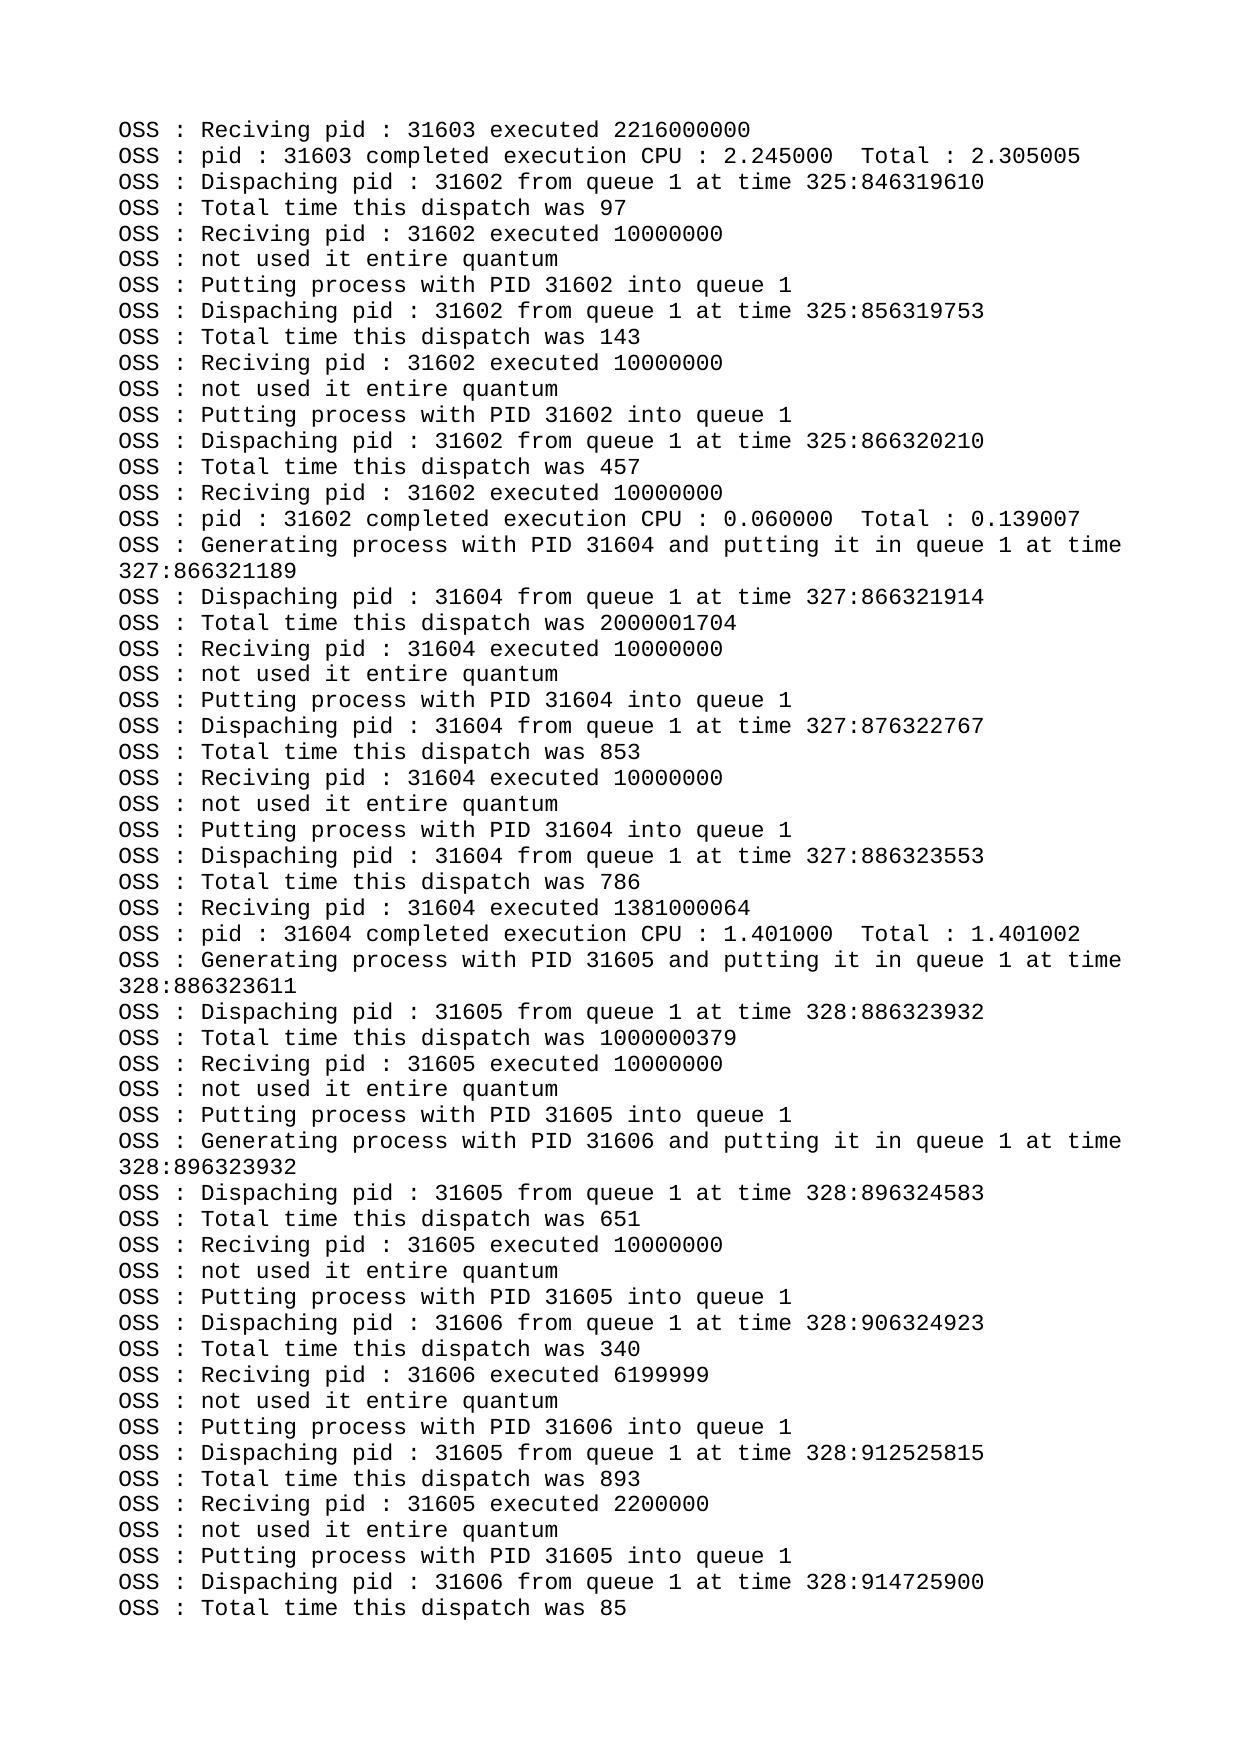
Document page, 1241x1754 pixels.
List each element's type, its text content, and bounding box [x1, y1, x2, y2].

text OSS : not used it entire quantum [118, 1519, 1122, 1545]
text OSS : Reciving pid : 31604 executed 10000000 [118, 767, 1122, 792]
text OSS : Dispaching pid : 31606 from queue 1 at time 328:914725900 [118, 1571, 1122, 1597]
text OSS : Total time this dispatch was 1000000379 [118, 1026, 1122, 1052]
text OSS : Reciving pid : 31605 executed 2200000 [118, 1493, 1122, 1519]
text OSS : Dispaching pid : 31605 from queue 1 at time 328:896324583 [118, 1182, 1122, 1207]
text OSS : Reciving pid : 31604 executed 1381000064 [118, 896, 1122, 922]
text OSS : Dispaching pid : 31606 from queue 1 at time 328:906324923 [118, 1311, 1122, 1337]
text OSS : Total time this dispatch was 85 [118, 1597, 1122, 1622]
text OSS : Reciving pid : 31605 executed 10000000 [118, 1052, 1122, 1078]
text OSS : Putting process with PID 31604 into queue 1 [118, 689, 1122, 715]
text OSS : not used it entire quantum [118, 248, 1122, 274]
text OSS : pid : 31602 completed execution CPU : 0.060000 Total : 0.139007 [118, 507, 1122, 533]
text OSS : Reciving pid : 31602 executed 10000000 [118, 481, 1122, 507]
text OSS : Generating process with PID 31605 and putting it in queue 1 at time 328:886323611 [118, 948, 1122, 1000]
text OSS : Total time this dispatch was 143 [118, 326, 1122, 352]
text OSS : Dispaching pid : 31602 from queue 1 at time 325:866320210 [118, 429, 1122, 455]
text OSS : not used it entire quantum [118, 792, 1122, 818]
text OSS : Reciving pid : 31602 executed 10000000 [118, 352, 1122, 377]
text OSS : Total time this dispatch was 893 [118, 1467, 1122, 1493]
text OSS : Putting process with PID 31605 into queue 1 [118, 1104, 1122, 1130]
text OSS : Dispaching pid : 31605 from queue 1 at time 328:886323932 [118, 1000, 1122, 1026]
text OSS : Dispaching pid : 31604 from queue 1 at time 327:876322767 [118, 715, 1122, 741]
text OSS : Putting process with PID 31602 into queue 1 [118, 403, 1122, 429]
text OSS : Generating process with PID 31604 and putting it in queue 1 at time 327:866321189 [118, 533, 1122, 585]
text OSS : Total time this dispatch was 340 [118, 1337, 1122, 1363]
text OSS : Total time this dispatch was 2000001704 [118, 611, 1122, 637]
text OSS : not used it entire quantum [118, 663, 1122, 689]
text OSS : Putting process with PID 31604 into queue 1 [118, 818, 1122, 844]
text OSS : pid : 31603 completed execution CPU : 2.245000 Total : 2.305005 [118, 144, 1122, 170]
text OSS : Generating process with PID 31606 and putting it in queue 1 at time 328:896323932 [118, 1130, 1122, 1182]
text OSS : Dispaching pid : 31602 from queue 1 at time 325:846319610 [118, 170, 1122, 196]
text OSS : Reciving pid : 31606 executed 6199999 [118, 1363, 1122, 1389]
text OSS : Reciving pid : 31605 executed 10000000 [118, 1233, 1122, 1259]
text OSS : pid : 31604 completed execution CPU : 1.401000 Total : 1.401002 [118, 922, 1122, 948]
text OSS : Dispaching pid : 31604 from queue 1 at time 327:886323553 [118, 844, 1122, 870]
text OSS : Total time this dispatch was 853 [118, 741, 1122, 767]
text OSS : Putting process with PID 31605 into queue 1 [118, 1285, 1122, 1311]
text OSS : Total time this dispatch was 651 [118, 1207, 1122, 1233]
text OSS : Putting process with PID 31602 into queue 1 [118, 274, 1122, 300]
text OSS : Dispaching pid : 31602 from queue 1 at time 325:856319753 [118, 300, 1122, 326]
text OSS : not used it entire quantum [118, 1259, 1122, 1285]
text OSS : Dispaching pid : 31604 from queue 1 at time 327:866321914 [118, 585, 1122, 611]
text OSS : Dispaching pid : 31605 from queue 1 at time 328:912525815 [118, 1441, 1122, 1467]
text OSS : Putting process with PID 31606 into queue 1 [118, 1415, 1122, 1441]
text OSS : Reciving pid : 31604 executed 10000000 [118, 637, 1122, 663]
text OSS : not used it entire quantum [118, 1078, 1122, 1104]
text OSS : not used it entire quantum [118, 1389, 1122, 1415]
text OSS : Reciving pid : 31603 executed 2216000000 [118, 118, 1122, 144]
text OSS : Total time this dispatch was 97 [118, 196, 1122, 222]
text OSS : not used it entire quantum [118, 377, 1122, 403]
text OSS : Reciving pid : 31602 executed 10000000 [118, 222, 1122, 248]
text OSS : Total time this dispatch was 457 [118, 455, 1122, 481]
text OSS : Total time this dispatch was 786 [118, 870, 1122, 896]
text OSS : Putting process with PID 31605 into queue 1 [118, 1545, 1122, 1571]
